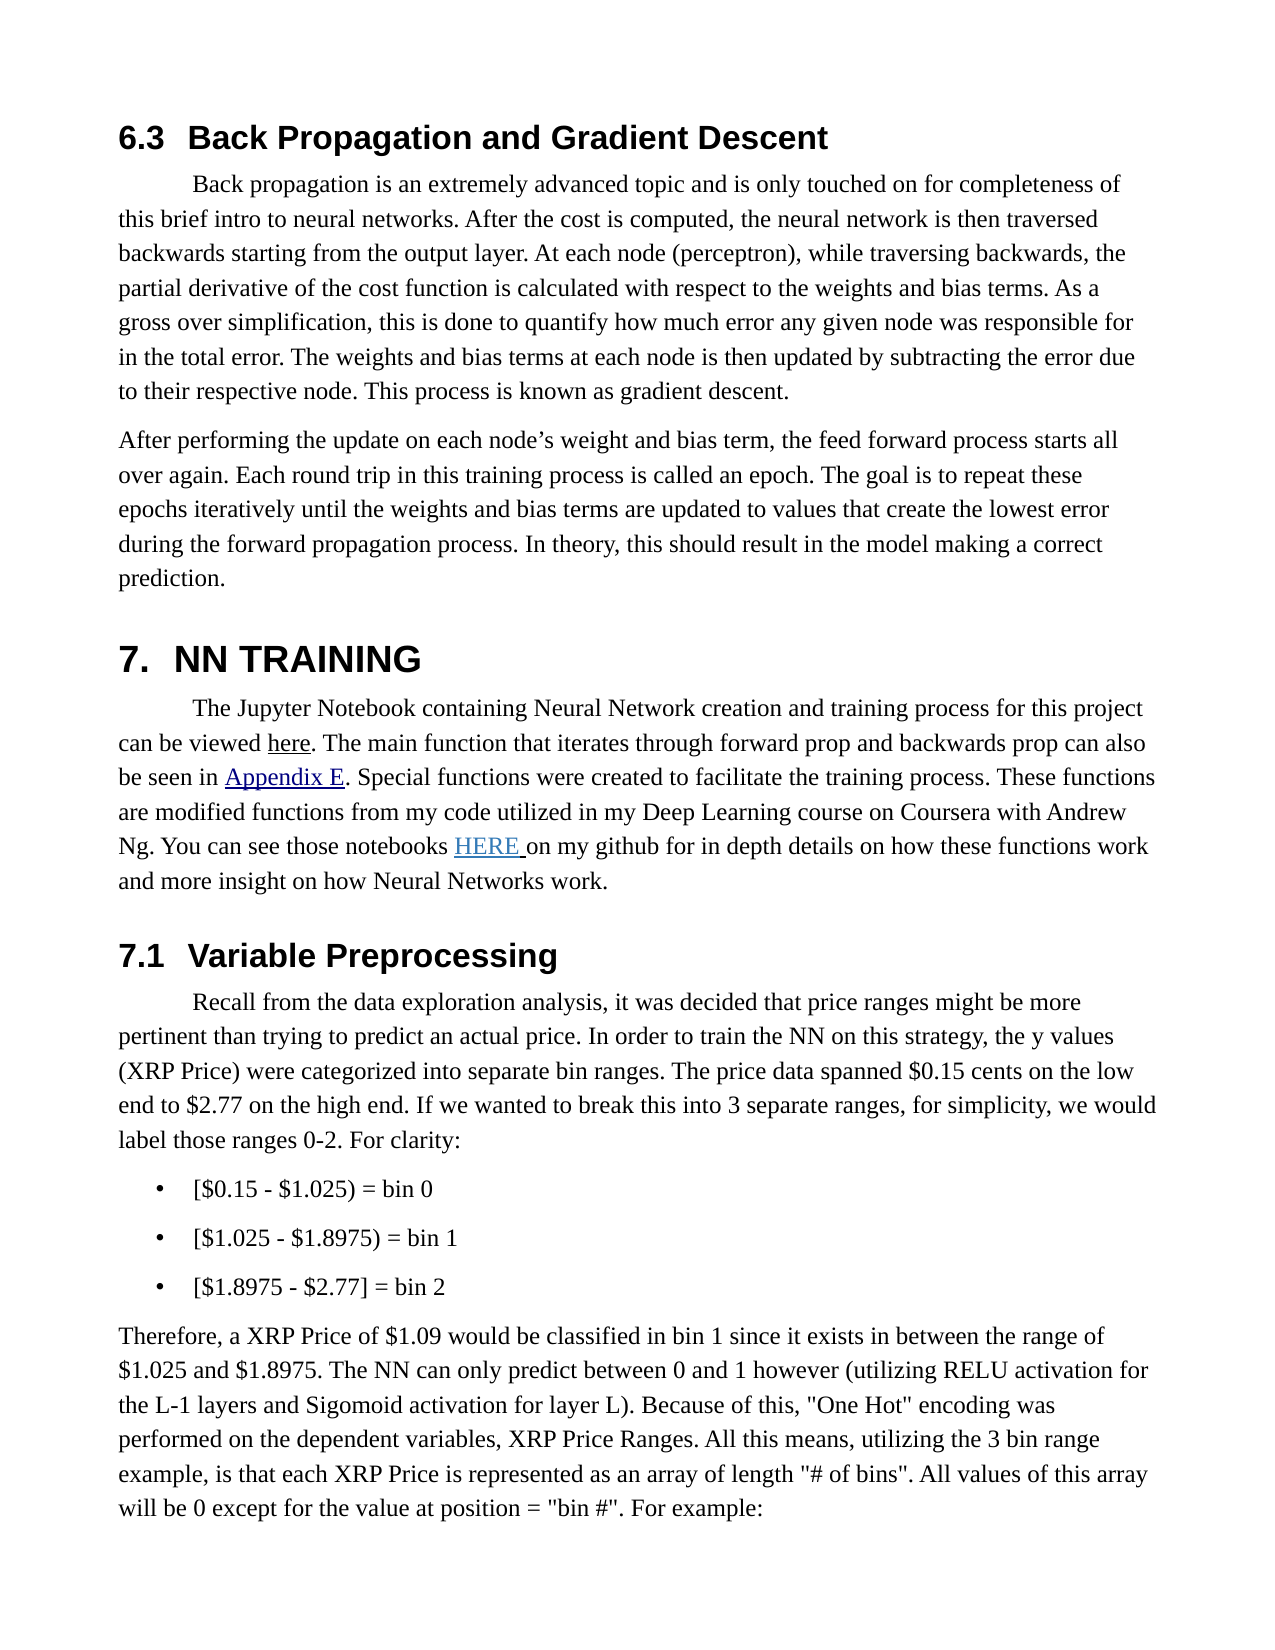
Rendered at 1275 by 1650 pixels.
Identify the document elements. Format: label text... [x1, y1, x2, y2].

subtitle NN TRAINING [118, 637, 1157, 681]
list [$1.8975 - $2.77] = bin 2 [156, 1272, 1157, 1301]
list [$1.025 - $1.8975) = bin 1 [156, 1223, 1157, 1252]
text The Jupyter Notebook containing Neural Network creation and training process for this project can be viewed here. The main function that iterates through forward prop and backwards prop can also be seen in Appendix E. Special functions were created to facilitate the training process. These functions are modified functions from my code utilized in my Deep Learning course on Coursera with Andrew Ng. You can see those notebooks HERE on my github for in depth details on how these functions work and more insight on how Neural Networks work. [118, 693, 1157, 894]
subtitle Variable Preprocessing [118, 936, 1157, 974]
text Therefore, a XRP Price of $1.09 would be classified in bin 1 since it exists in between the range of $1.025 and $1.8975. The NN can only predict between 0 and 1 however (utilizing RELU activation for the L-1 layers and Sigomoid activation for layer L). Because of this, "One Hot" encoding was performed on the dependent variables, XRP Price Ranges. All this means, utilizing the 3 bin range example, is that each XRP Price is represented as an array of length "# of bins". All values of this array will be 0 except for the value at position = "bin #". For example: [118, 1321, 1157, 1522]
list [$0.15 - $1.025) = bin 0 [156, 1174, 1157, 1202]
text After performing the update on each node’s weight and bias term, the feed forward process starts all over again. Each round trip in this training process is called an epoch. The goal is to repeat these epochs iteratively until the weights and bias terms are updated to values that create the lowest error during the forward propagation process. In theory, this should result in the model making a correct prediction. [118, 425, 1157, 592]
text Recall from the data exploration analysis, it was decided that price ranges might be more pertinent than trying to predict an actual price. In order to train the NN on this strategy, the y values (XRP Price) were categorized into separate bin ranges. The price data spanned $0.15 cents on the low end to $2.77 on the high end. If we wanted to break this into 3 separate ranges, for simplicity, we would label those ranges 0-2. For clarity: [118, 987, 1157, 1153]
subtitle Back Propagation and Gradient Descent [118, 118, 1157, 157]
text Back propagation is an extremely advanced topic and is only touched on for completeness of this brief intro to neural networks. After the cost is computed, the neural network is then traversed backwards starting from the output layer. At each node (perceptron), while traversing backwards, the partial derivative of the cost function is calculated with respect to the weights and bias terms. As a gross over simplification, this is done to quantify how much error any given node was responsible for in the total error. The weights and bias terms at each node is then updated by subtracting the error due to their respective node. This process is known as gradient descent. [118, 169, 1157, 405]
